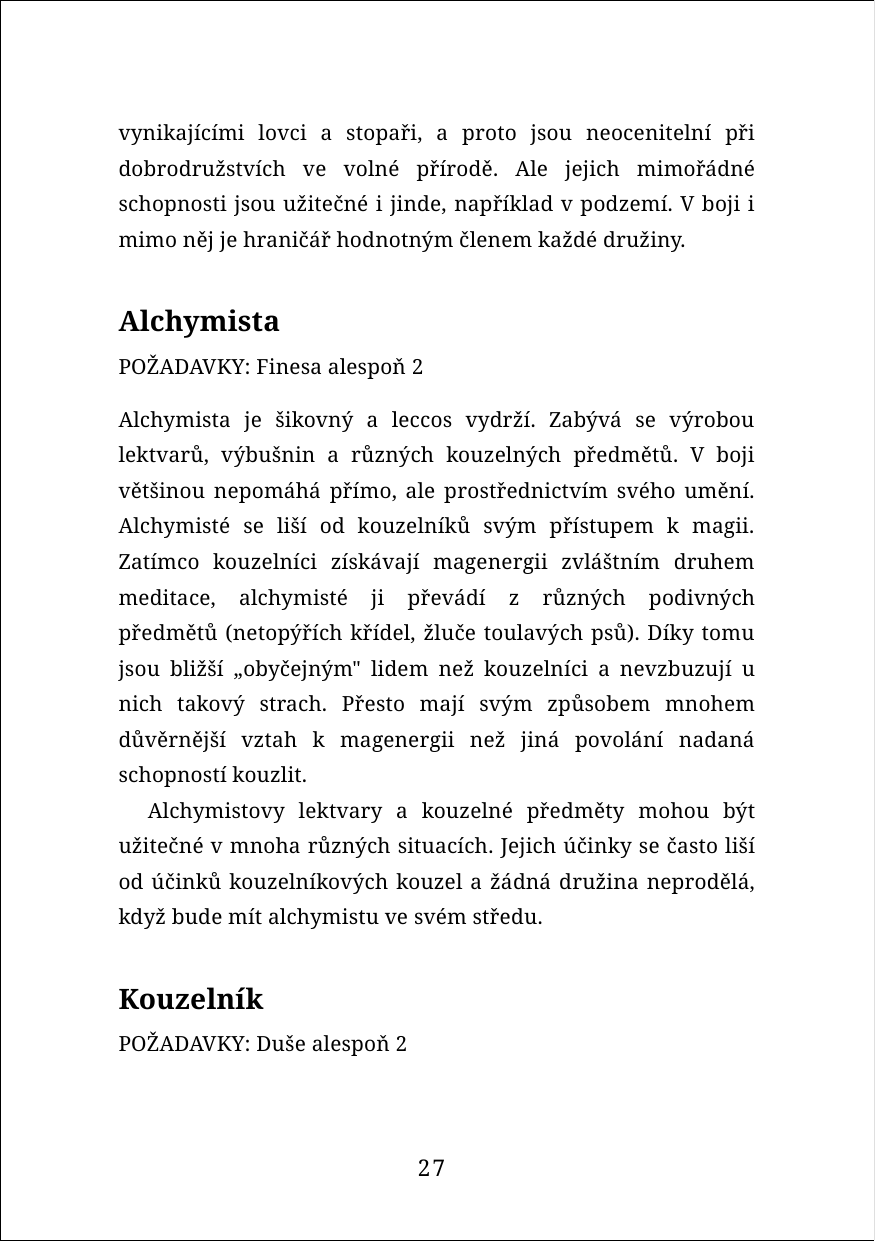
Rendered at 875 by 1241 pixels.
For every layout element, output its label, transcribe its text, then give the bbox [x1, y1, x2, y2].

text Alchymista je šikovný a leccos vydrží. Zabývá se výrobou lektvarů, výbušnin a různých kouzelných předmětů. V boji většinou nepomáhá přímo, ale prostřednictvím svého umění. Alchymisté se liší od kouzelníků svým přístupem k magii. Zatímco kouzelníci získávají magenergii zvláštním druhem meditace, alchymisté ji převádí z různých podivných předmětů (netopýřích křídel, žluče toulavých psů). Díky tomu jsou bližší „obyčejným" lidem než kouzelníci a nevzbuzují u nich takový strach. Přesto mají svým způsobem mnohem důvěrnější vztah k magenergii než jiná povolání nadaná schopností kouzlit. Alchymistovy lektvary a kouzelné předměty mohou být užitečné v mnoha různých situacích. Jejich účinky se často liší od účinků kouzelníkových kouzel a žádná družina neprodělá, když bude mít alchymistu ve svém středu. [118, 405, 756, 931]
text POŽADAVKY: Finesa alespoň 2 [118, 352, 756, 380]
text POŽADAVKY: Duše alespoň 2 [118, 1029, 756, 1058]
subtitle Alchymista [118, 302, 756, 340]
text vynikajícími lovci a stopaři, a proto jsou neocenitelní při dobrodružstvích ve volné přírodě. Ale jejich mimořádné schopnosti jsou užitečné i jinde, například v podzemí. V boji i mimo něj je hraničář hodnotným členem každé družiny. [118, 118, 756, 253]
subtitle Kouzelník [118, 979, 756, 1017]
